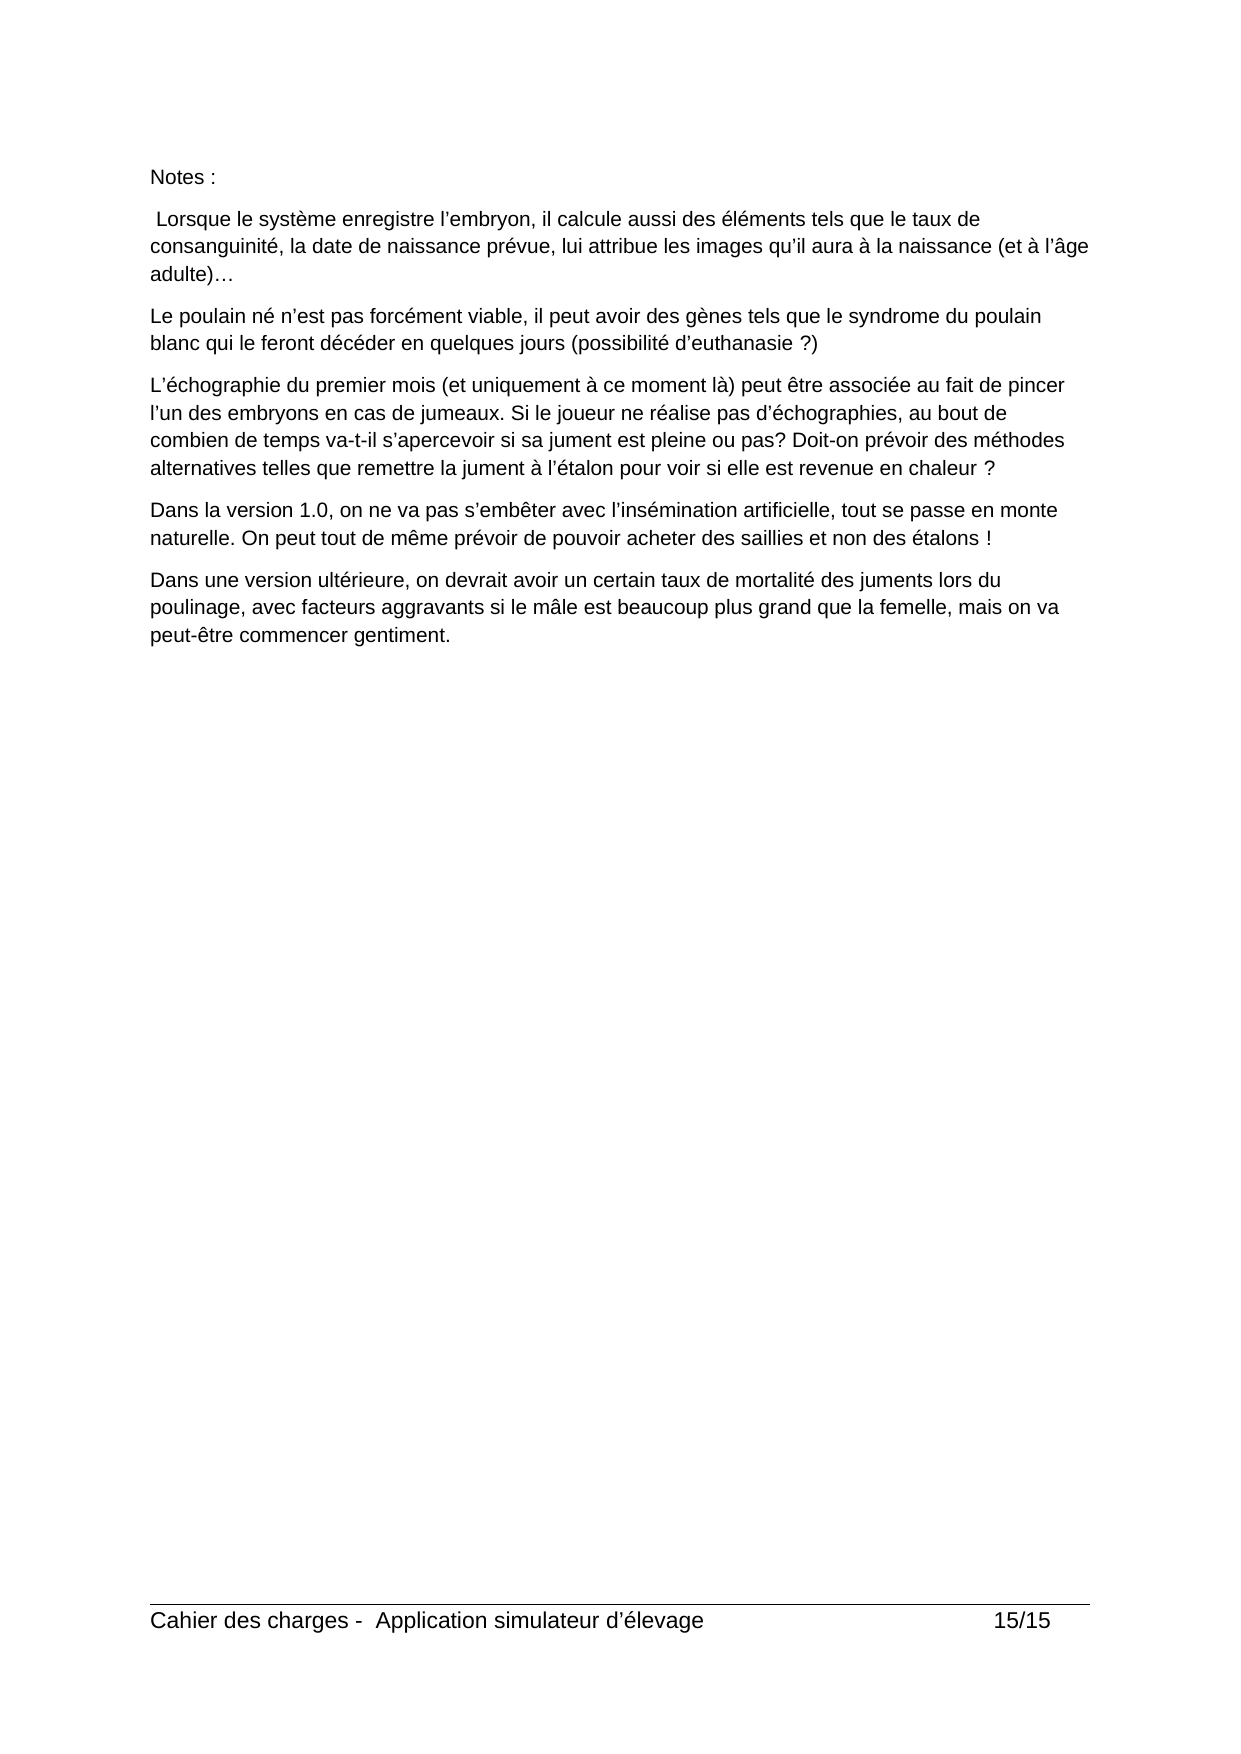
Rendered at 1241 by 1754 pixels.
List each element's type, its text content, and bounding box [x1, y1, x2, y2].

text Dans une version ultérieure, on devrait avoir un certain taux de mortalité des juments lors du poulinage, avec facteurs aggravants si le mâle est beaucoup plus grand que la femelle, mais on va peut-être commencer gentiment. [150, 567, 1090, 646]
text Le poulain né n’est pas forcément viable, il peut avoir des gènes tels que le syndrome du poulain blanc qui le feront décéder en quelques jours (possibilité d’euthanasie ?) [150, 304, 1090, 355]
text Dans la version 1.0, on ne va pas s’embêter avec l’insémination artificielle, tout se passe en monte naturelle. On peut tout de même prévoir de pouvoir acheter des saillies et non des étalons ! [150, 498, 1090, 549]
text L’échographie du premier mois (et uniquement à ce moment là) peut être associée au fait de pincer l’un des embryons en cas de jumeaux. Si le joueur ne réalise pas d’échographies, au bout de combien de temps va-t-il s’apercevoir si sa jument est pleine ou pas? Doit-on prévoir des méthodes alternatives telles que remettre la jument à l’étalon pour voir si elle est revenue en chaleur ? [150, 373, 1090, 480]
text Lorsque le système enregistre l’embryon, il calcule aussi des éléments tels que le taux de consanguinité, la date de naissance prévue, lui attribue les images qu’il aura à la naissance (et à l’âge adulte)… [150, 207, 1090, 286]
text Notes : [150, 164, 1090, 188]
